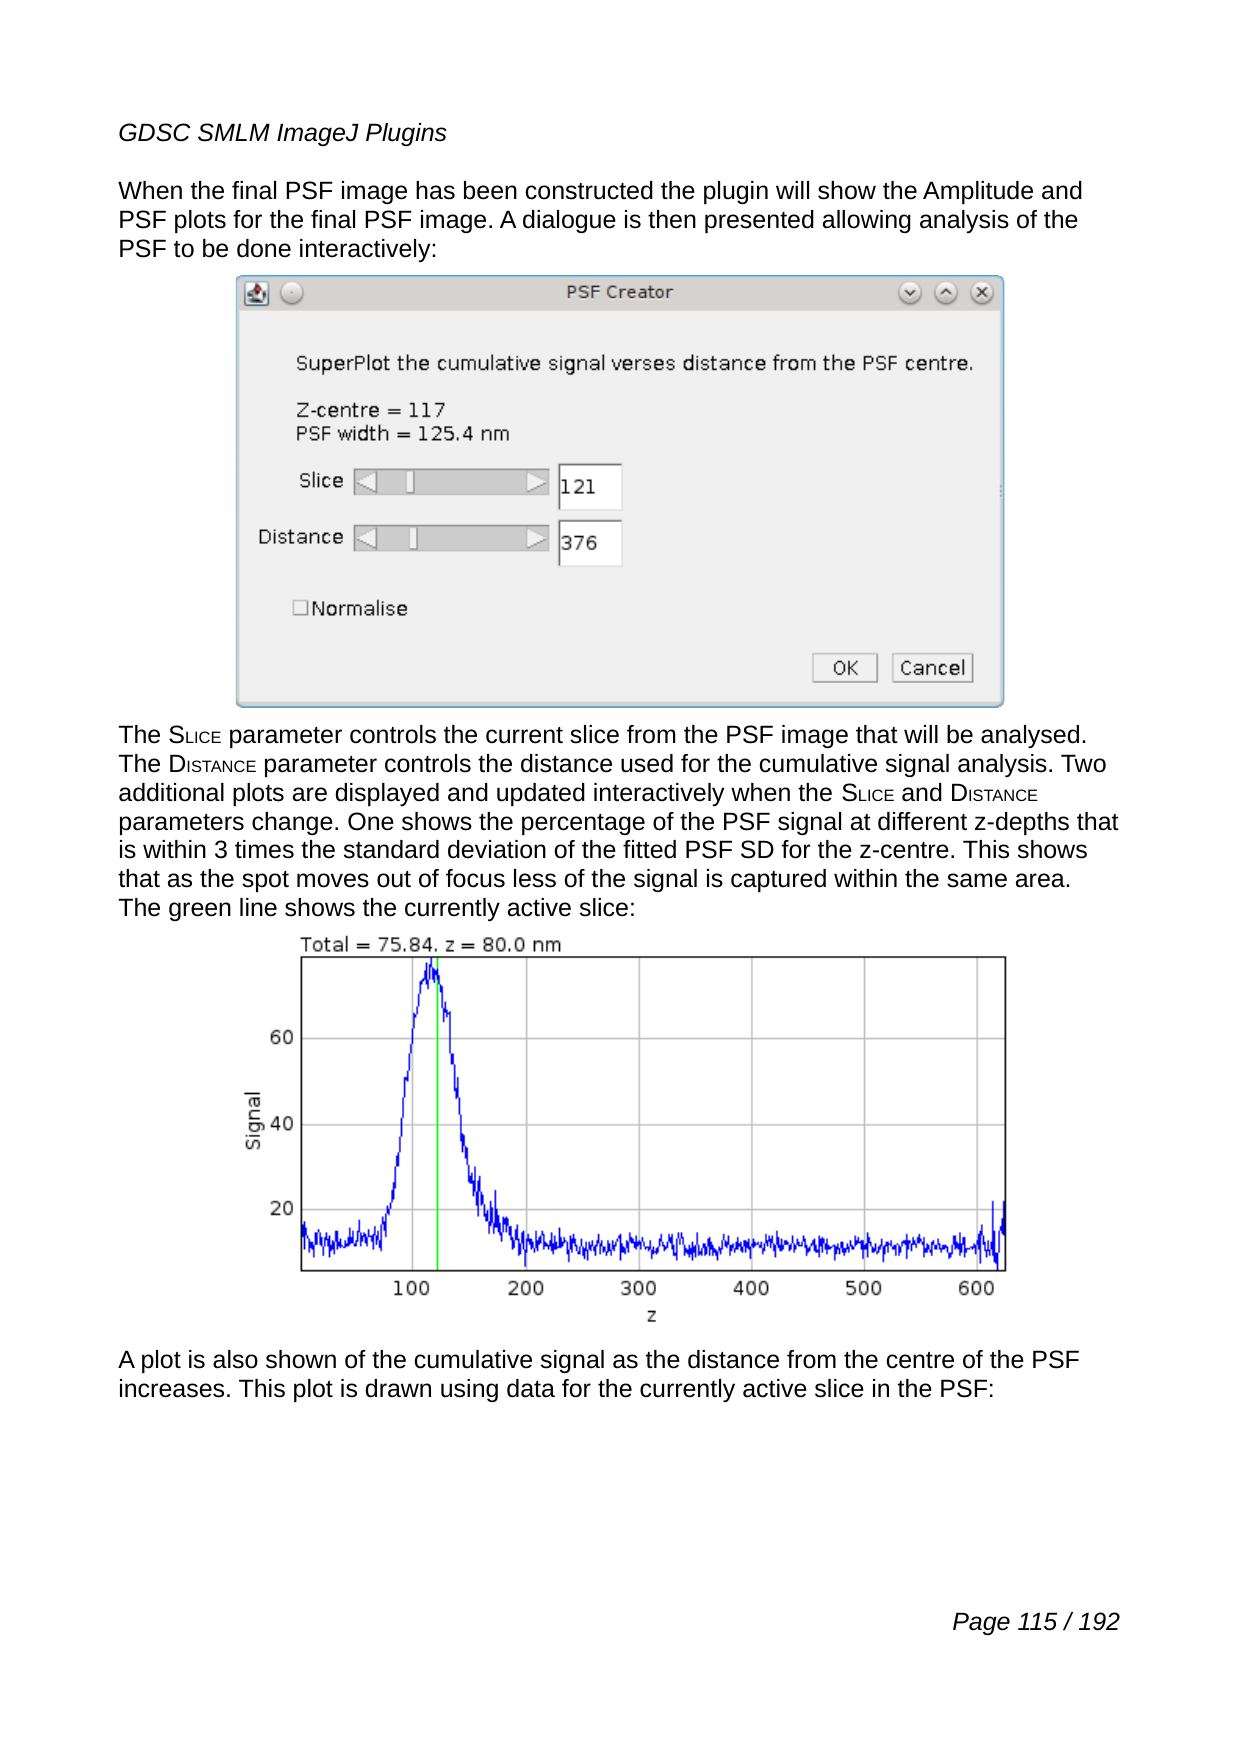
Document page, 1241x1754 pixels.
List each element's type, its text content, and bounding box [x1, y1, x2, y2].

text A plot is also shown of the cumulative signal as the distance from the centre of the PSF increases. This plot is drawn using data for the currently active slice in the PSF: [118, 1345, 1122, 1402]
picture [207, 934, 1033, 1333]
text When the final PSF image has been constructed the plugin will show the Amplitude and PSF plots for the final PSF image. A dialogue is then presented allowing analysis of the PSF to be done interactively: [118, 176, 1122, 263]
text The Slice parameter controls the current slice from the PSF image that will be analysed. The Distance parameter controls the distance used for the cumulative signal analysis. Two additional plots are displayed and updated interactively when the Slice and Distance parameters change. One shows the percentage of the PSF signal at different z-depths that is within 3 times the standard deviation of the fitted PSF SD for the z-centre. This shows that as the spot moves out of focus less of the signal is captured within the same area. The green line shows the currently active slice: [118, 720, 1122, 922]
picture [235, 275, 1005, 708]
